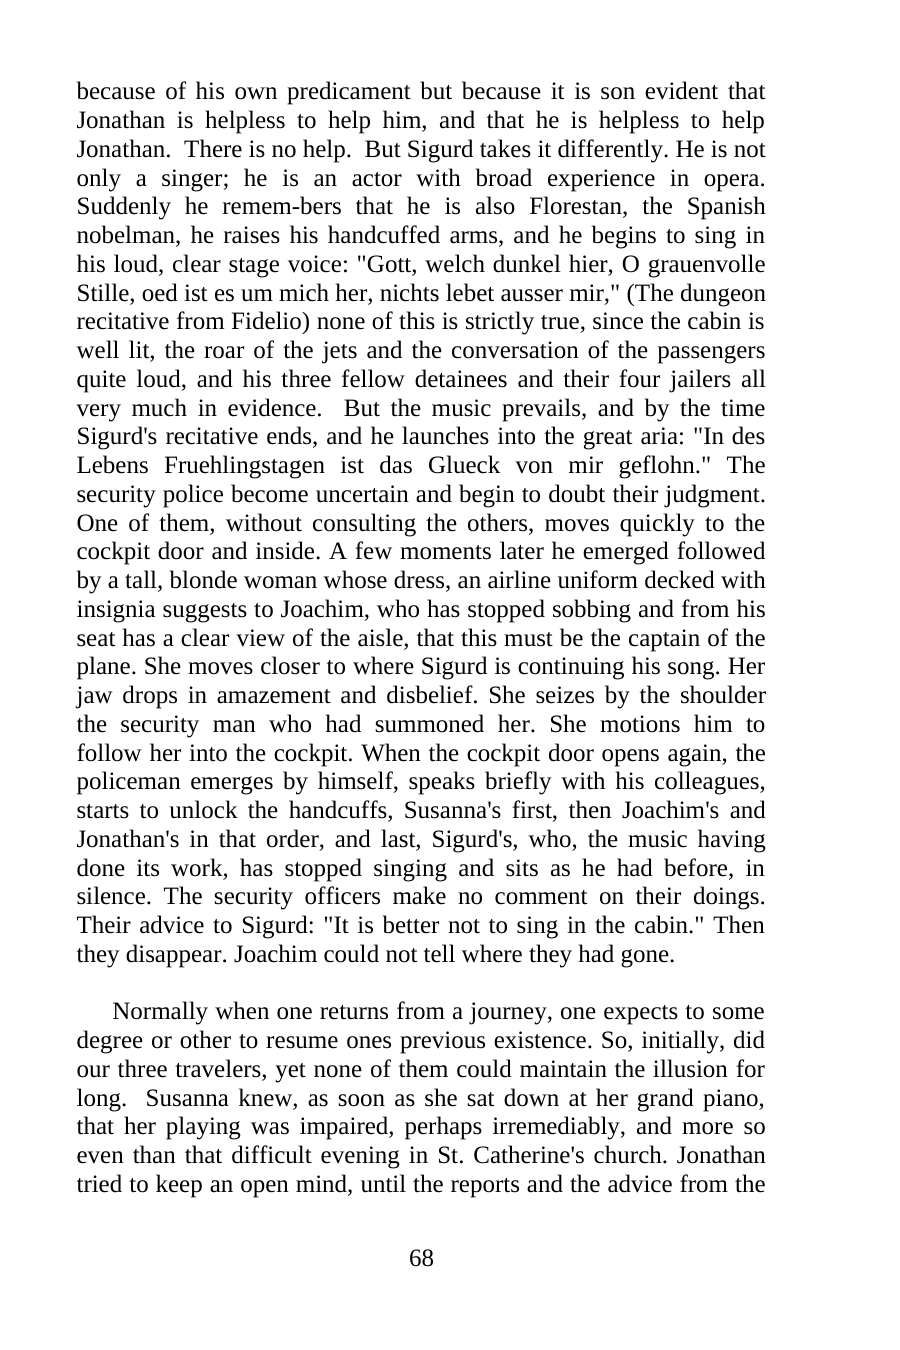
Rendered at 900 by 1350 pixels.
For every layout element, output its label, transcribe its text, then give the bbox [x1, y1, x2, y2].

text Normally when one returns from a journey, one expects to some degree or other to resume ones previous existence. So, initially, did our three travelers, yet none of them could maintain the illusion for long. Susanna knew, as soon as she sat down at her grand piano, that her playing was impaired, perhaps irremediably, and more so even than that difficult evening in St. Catherine's church. Jonathan tried to keep an open mind, until the reports and the advice from the [76, 996, 766, 1198]
text because of his own predicament but because it is son evident that Jonathan is helpless to help him, and that he is helpless to help Jonathan. There is no help. But Sigurd takes it differently. He is not only a singer; he is an actor with broad experience in opera. Suddenly he remem-bers that he is also Florestan, the Spanish nobelman, he raises his handcuffed arms, and he begins to sing in his loud, clear stage voice: "Gott, welch dunkel hier, O grauenvolle Stille, oed ist es um mich her, nichts lebet ausser mir," (The dungeon recitative from Fidelio) none of this is strictly true, since the cabin is well lit, the roar of the jets and the conversation of the passengers quite loud, and his three fellow detainees and their four jailers all very much in evidence. But the music prevails, and by the time Sigurd's recitative ends, and he launches into the great aria: "In des Lebens Fruehlingstagen ist das Glueck von mir geflohn." The security police become uncertain and begin to doubt their judgment. One of them, without consulting the others, moves quickly to the cockpit door and inside. A few moments later he emerged followed by a tall, blonde woman whose dress, an airline uniform decked with insignia suggests to Joachim, who has stopped sobbing and from his seat has a clear view of the aisle, that this must be the captain of the plane. She moves closer to where Sigurd is continuing his song. Her jaw drops in amazement and disbelief. She seizes by the shoulder the security man who had summoned her. She motions him to follow her into the cockpit. When the cockpit door opens again, the policeman emerges by himself, speaks briefly with his colleagues, starts to unlock the handcuffs, Susanna's first, then Joachim's and Jonathan's in that order, and last, Sigurd's, who, the music having done its work, has stopped singing and sits as he had before, in silence. The security officers make no comment on their doings. Their advice to Sigurd: "It is better not to sing in the cabin." Then they disappear. Joachim could not tell where they had gone. [76, 76, 766, 968]
